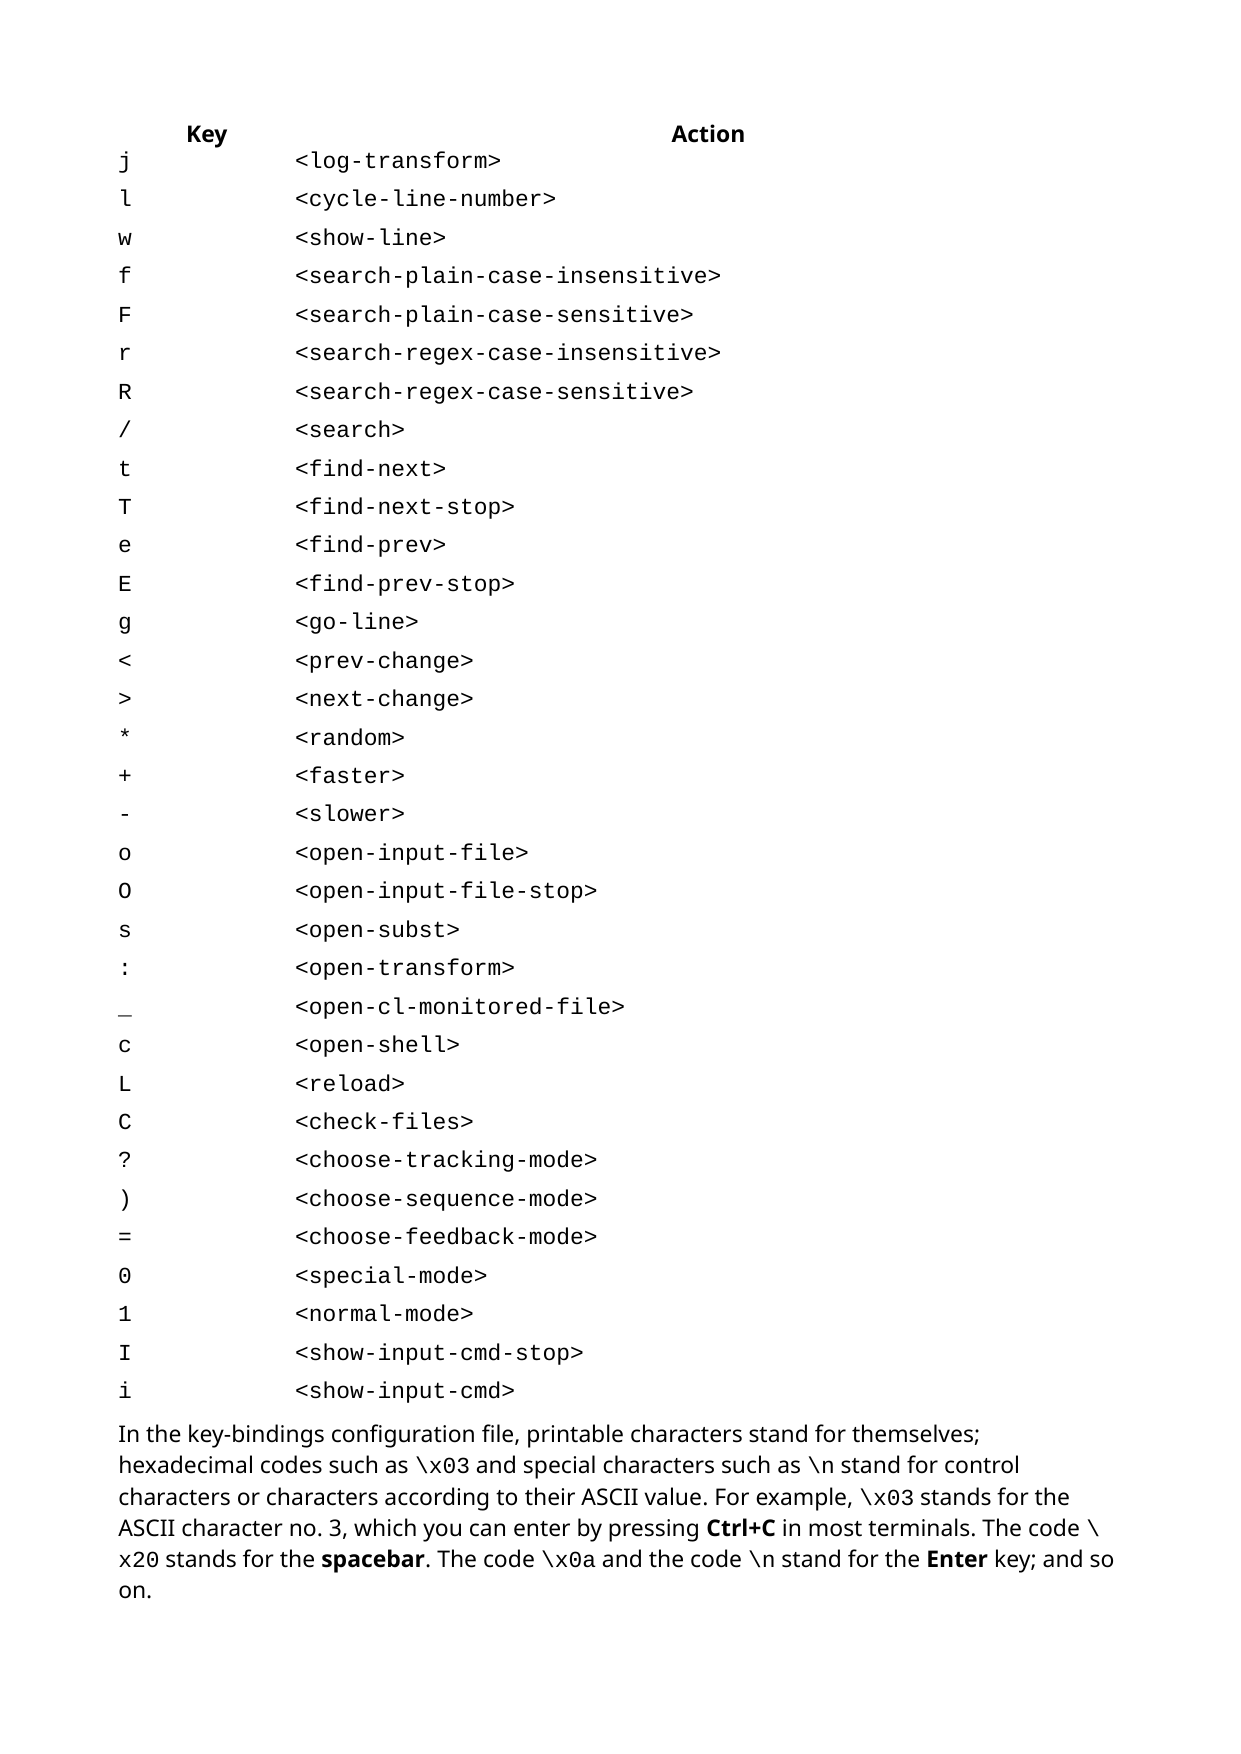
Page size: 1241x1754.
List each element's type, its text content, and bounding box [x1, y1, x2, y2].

table_cell + [118, 764, 295, 803]
table_cell o [118, 841, 295, 880]
table_cell j [118, 149, 295, 188]
table_cell <show‑line> [295, 226, 1122, 265]
table_cell <search> [295, 419, 1122, 457]
table_cell <search‑regex‑case‑sensitive> [295, 380, 1122, 418]
table_cell T [118, 495, 295, 534]
table_cell <choose‑sequence‑mode> [295, 1187, 1122, 1226]
table_cell / [118, 419, 295, 457]
table_cell L [118, 1072, 295, 1110]
table_cell <choose‑tracking‑mode> [295, 1149, 1122, 1187]
table_cell <find‑next> [295, 457, 1122, 495]
table_cell <show‑input‑cmd‑stop> [295, 1341, 1122, 1379]
table_cell t [118, 457, 295, 495]
table_cell _ [118, 995, 295, 1033]
table_cell <search‑plain‑case‑sensitive> [295, 303, 1122, 342]
table_cell g [118, 611, 295, 649]
table_cell l [118, 188, 295, 226]
table_cell R [118, 380, 295, 418]
table_cell <reload> [295, 1072, 1122, 1110]
table_cell <show‑input‑cmd> [295, 1379, 1122, 1418]
table_header Key [118, 118, 295, 149]
table_cell <open‑subst> [295, 918, 1122, 957]
table_cell <find‑prev‑stop> [295, 572, 1122, 611]
table_cell F [118, 303, 295, 342]
table_cell 0 [118, 1264, 295, 1302]
text In the key‑bindings configuration file, printable characters stand for themselves; hexadecimal codes such as \x03 and special characters such as \n stand for control characters or characters according to their ASCII value. For example, \x03 stands for the ASCII character no. 3, which you can enter by pressing Ctrl+C in most terminals. The code \x20 stands for the spacebar. The code \x0a and the code \n stand for the Enter key; and so on. [118, 1418, 1122, 1606]
table_cell <open‑transform> [295, 957, 1122, 995]
table_cell <search‑plain‑case‑insensitive> [295, 265, 1122, 303]
table_cell < [118, 649, 295, 687]
table_cell <choose‑feedback‑mode> [295, 1226, 1122, 1264]
table_cell 1 [118, 1303, 295, 1341]
table_cell <check‑files> [295, 1110, 1122, 1149]
table_cell f [118, 265, 295, 303]
table_cell <cycle‑line‑number> [295, 188, 1122, 226]
table_cell ) [118, 1187, 295, 1226]
table_cell ? [118, 1149, 295, 1187]
table_cell <next‑change> [295, 688, 1122, 726]
table_cell <random> [295, 726, 1122, 764]
table_cell : [118, 957, 295, 995]
table_cell I [118, 1341, 295, 1379]
table_cell ‑ [118, 803, 295, 841]
table_cell w [118, 226, 295, 265]
table_cell <open‑cl‑monitored‑file> [295, 995, 1122, 1033]
table_cell <find‑next‑stop> [295, 495, 1122, 534]
table_cell <special‑mode> [295, 1264, 1122, 1302]
table_cell c [118, 1034, 295, 1072]
table_cell <normal‑mode> [295, 1303, 1122, 1341]
table_cell O [118, 880, 295, 918]
table_header Action [295, 118, 1122, 149]
table_cell > [118, 688, 295, 726]
table_cell <log‑transform> [295, 149, 1122, 188]
table_cell * [118, 726, 295, 764]
table_cell r [118, 342, 295, 380]
table_cell i [118, 1379, 295, 1418]
table_cell <prev‑change> [295, 649, 1122, 687]
table_cell = [118, 1226, 295, 1264]
table_cell C [118, 1110, 295, 1149]
table_cell <open‑input‑file‑stop> [295, 880, 1122, 918]
table_cell <faster> [295, 764, 1122, 803]
table_cell <open‑input‑file> [295, 841, 1122, 880]
table_cell <go‑line> [295, 611, 1122, 649]
table_cell e [118, 534, 295, 572]
table_cell s [118, 918, 295, 957]
table_cell <find‑prev> [295, 534, 1122, 572]
table_cell <slower> [295, 803, 1122, 841]
table_cell <search‑regex‑case‑insensitive> [295, 342, 1122, 380]
table_cell <open‑shell> [295, 1034, 1122, 1072]
table_cell E [118, 572, 295, 611]
